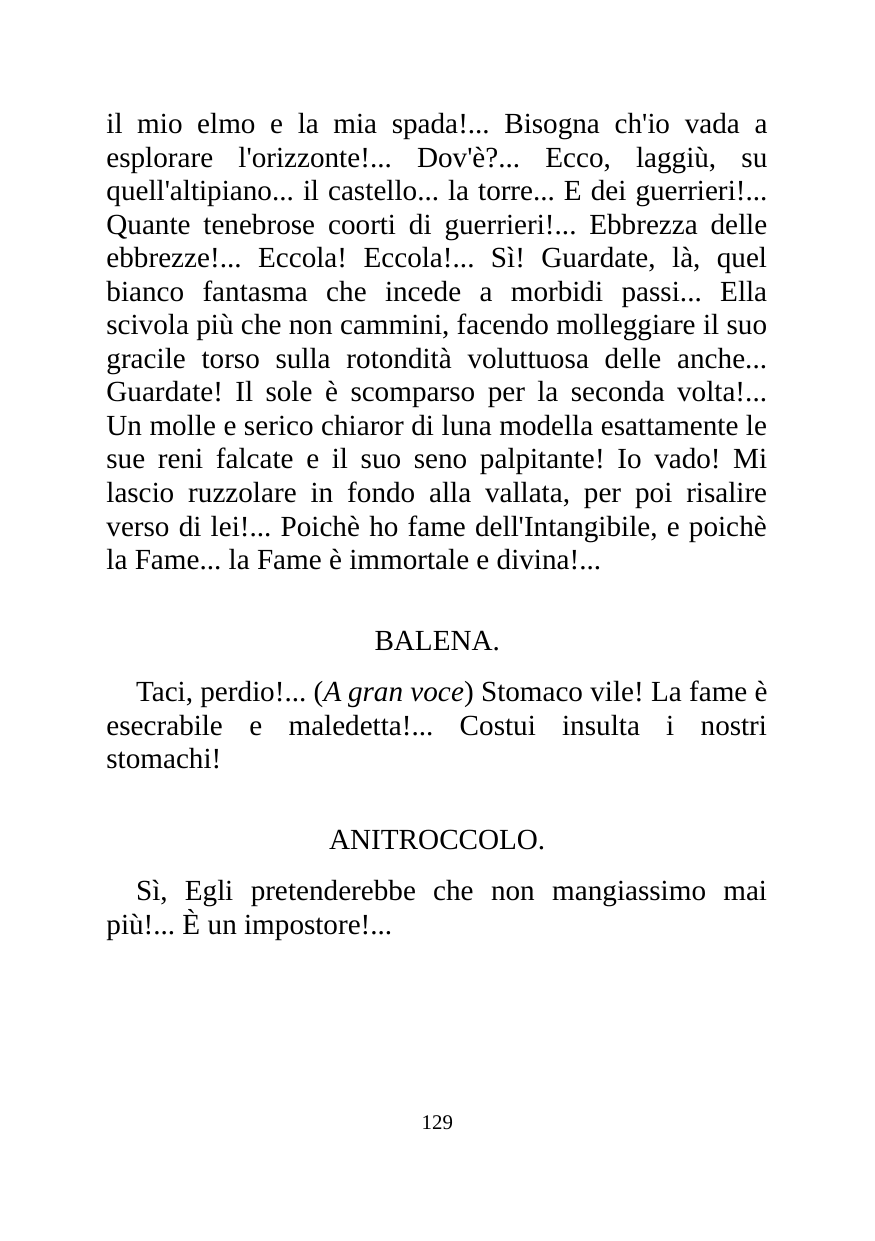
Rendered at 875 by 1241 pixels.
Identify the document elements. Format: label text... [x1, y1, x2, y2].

text il mio elmo e la mia spada!... Bisogna ch'io vada a esplorare l'orizzonte!... Dov'è?... Ecco, laggiù, su quell'altipiano... il castello... la torre... E dei guerrieri!... Quante tenebrose coorti di guerrieri!... Ebbrezza delle ebbrezze!... Eccola! Eccola!... Sì! Guardate, là, quel bianco fantasma che incede a morbidi passi... Ella scivola più che non cammini, facendo molleggiare il suo gracile torso sulla rotondità voluttuosa delle anche... Guardate! Il sole è scomparso per la seconda volta!... Un molle e serico chiaror di luna modella esattamente le sue reni falcate e il suo seno palpitante! Io vado! Mi lascio ruzzolare in fondo alla vallata, per poi risalire verso di lei!... Poichè ho fame dell'Intangibile, e poichè la Fame... la Fame è immortale e divina!... [106, 106, 768, 576]
text BALENA. [106, 623, 768, 657]
text Sì, Egli pretenderebbe che non mangiassimo mai più!... È un impostore!... [106, 873, 768, 941]
text Taci, perdio!... (A gran voce) Stomaco vile! La fame è esecrabile e maledetta!... Costui insulta i nostri stomachi! [106, 674, 768, 775]
text ANITROCCOLO. [106, 822, 768, 856]
